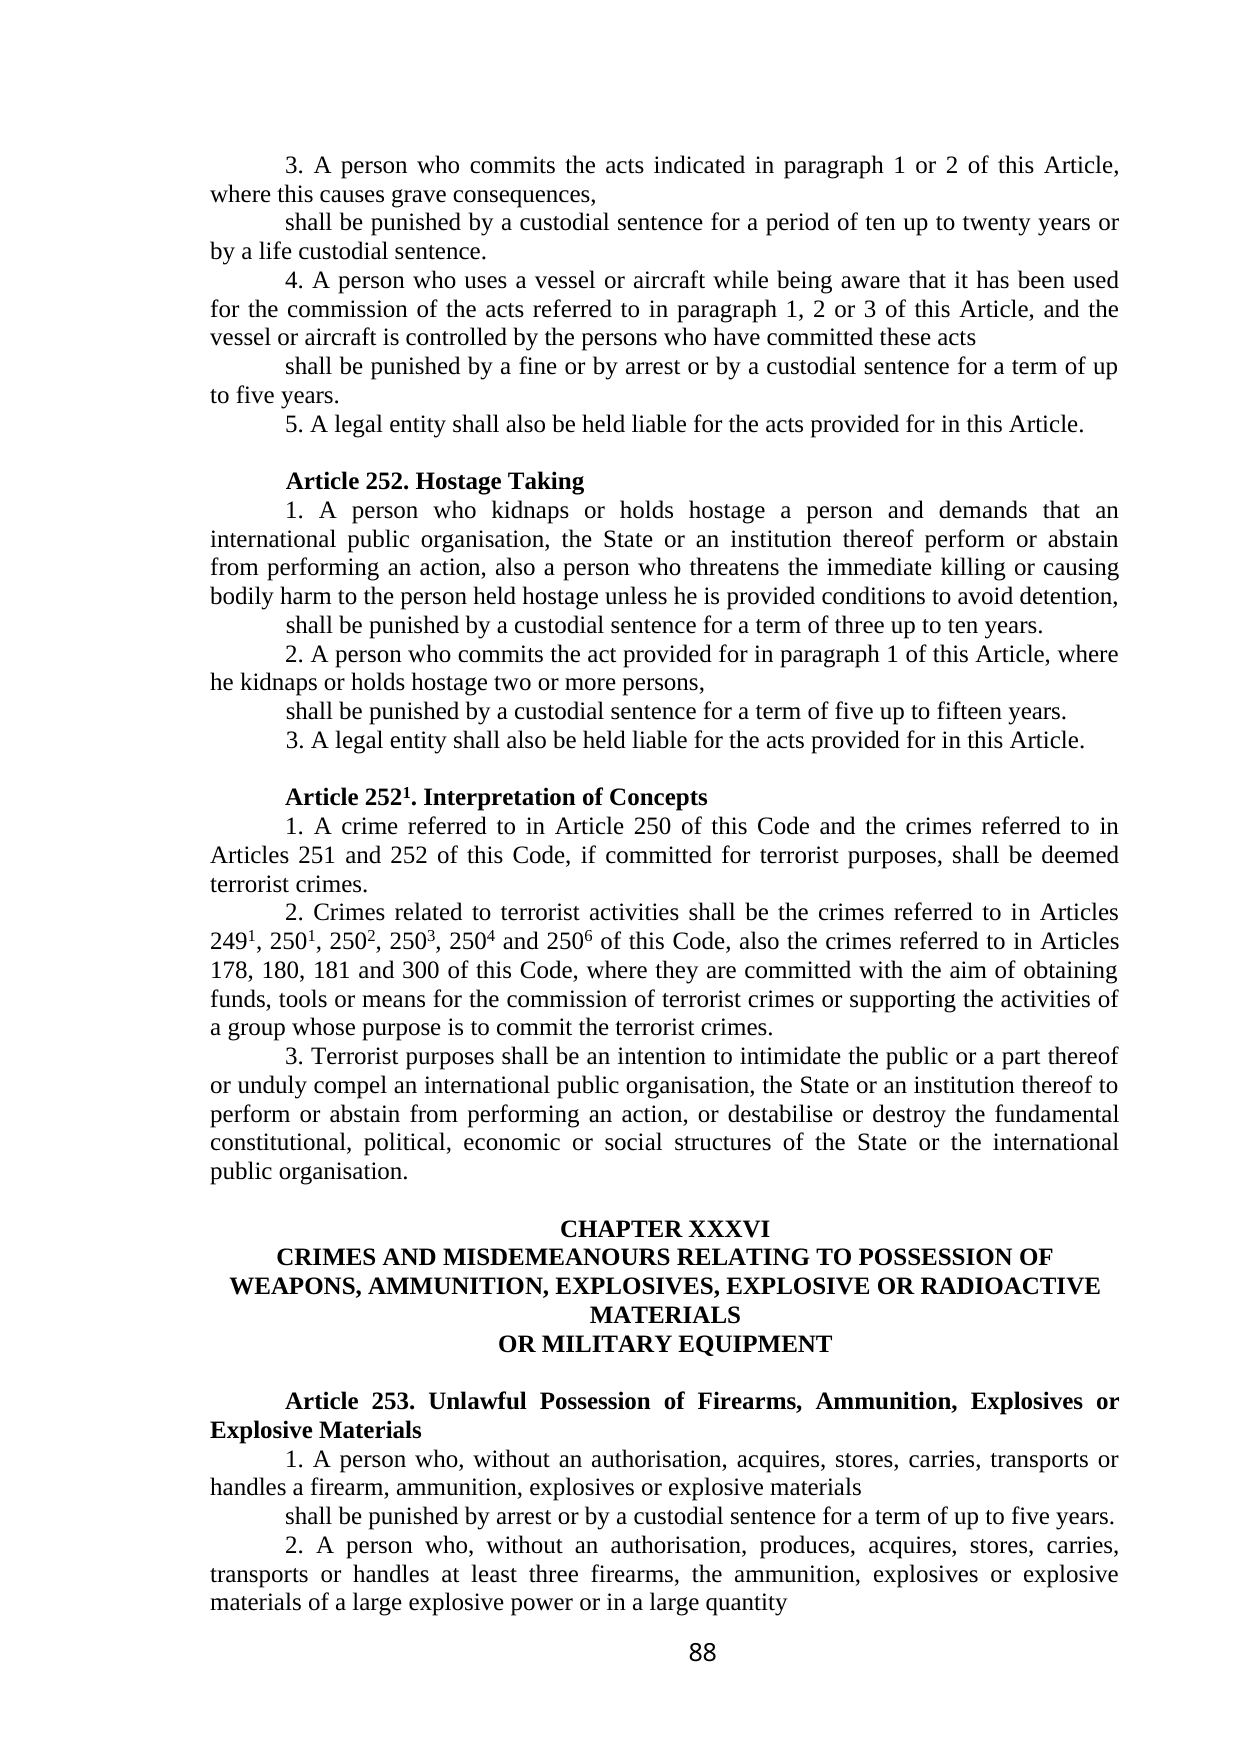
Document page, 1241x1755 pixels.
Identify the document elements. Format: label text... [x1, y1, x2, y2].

text 2. A person who, without an authorisation, produces, acquires, stores, carries, transports or handles at least three firearms, the ammunition, explosives or explosive materials of a large explosive power or in a large quantity [210, 1530, 1120, 1616]
text Article 2521. Interpretation of Concepts [210, 782, 1120, 811]
text 3. A person who commits the acts indicated in paragraph 1 or 2 of this Article, where this causes grave consequences, [210, 150, 1120, 207]
text 3. Terrorist purposes shall be an intention to intimidate the public or a part thereof or unduly compel an international public organisation, the State or an institution thereof to perform or abstain from performing an action, or destabilise or destroy the fundamental constitutional, political, economic or social structures of the State or the international public organisation. [210, 1041, 1120, 1185]
text shall be punished by arrest or by a custodial sentence for a term of up to five years. [210, 1501, 1120, 1530]
text CRIMES AND MISDEMEANOURS RELATING TO POSSESSION OF WEAPONS, AMMUNITION, EXPLOSIVES, EXPLOSIVE OR RADIOACTIVE MATERIALS [210, 1242, 1120, 1329]
text 5. A legal entity shall also be held liable for the acts provided for in this Article. [210, 409, 1120, 437]
text shall be punished by a custodial sentence for a term of three up to ten years. [210, 610, 1106, 639]
text OR MILITARY EQUIPMENT [210, 1329, 1120, 1357]
text CHAPTER XXXVI [210, 1214, 1120, 1242]
text 1. A person who, without an authorisation, acquires, stores, carries, transports or handles a firearm, ammunition, explosives or explosive materials [210, 1444, 1120, 1501]
text 1. A crime referred to in Article 250 of this Code and the crimes referred to in Articles 251 and 252 of this Code, if committed for terrorist purposes, shall be deemed terrorist crimes. [210, 811, 1120, 897]
text 2. A person who commits the act provided for in paragraph 1 of this Article, where he kidnaps or holds hostage two or more persons, [210, 639, 1120, 696]
text 3. A legal entity shall also be held liable for the acts provided for in this Article. [210, 725, 1106, 754]
text Article 253. Unlawful Possession of Firearms, Ammunition, Explosives or Explosive Materials [210, 1386, 1120, 1444]
text Article 252. Hostage Taking [210, 466, 1106, 495]
text 4. A person who uses a vessel or aircraft while being aware that it has been used for the commission of the acts referred to in paragraph 1, 2 or 3 of this Article, and the vessel or aircraft is controlled by the persons who have committed these acts [210, 265, 1120, 351]
text shall be punished by a custodial sentence for a period of ten up to twenty years or by a life custodial sentence. [210, 207, 1120, 265]
text shall be punished by a custodial sentence for a term of five up to fifteen years. [210, 696, 1106, 725]
text 2. Crimes related to terrorist activities shall be the crimes referred to in Articles 2491, 2501, 2502, 2503, 2504 and 2506 of this Code, also the crimes referred to in Articles 178, 180, 181 and 300 of this Code, where they are committed with the aim of obtaining funds, tools or means for the commission of terrorist crimes or supporting the activities of a group whose purpose is to commit the terrorist crimes. [210, 897, 1120, 1041]
text shall be punished by a fine or by arrest or by a custodial sentence for a term of up to five years. [210, 351, 1120, 409]
text 1. A person who kidnaps or holds hostage a person and demands that an international public organisation, the State or an institution thereof perform or abstain from performing an action, also a person who threatens the immediate killing or causing bodily harm to the person held hostage unless he is provided conditions to avoid detention, [210, 495, 1120, 610]
